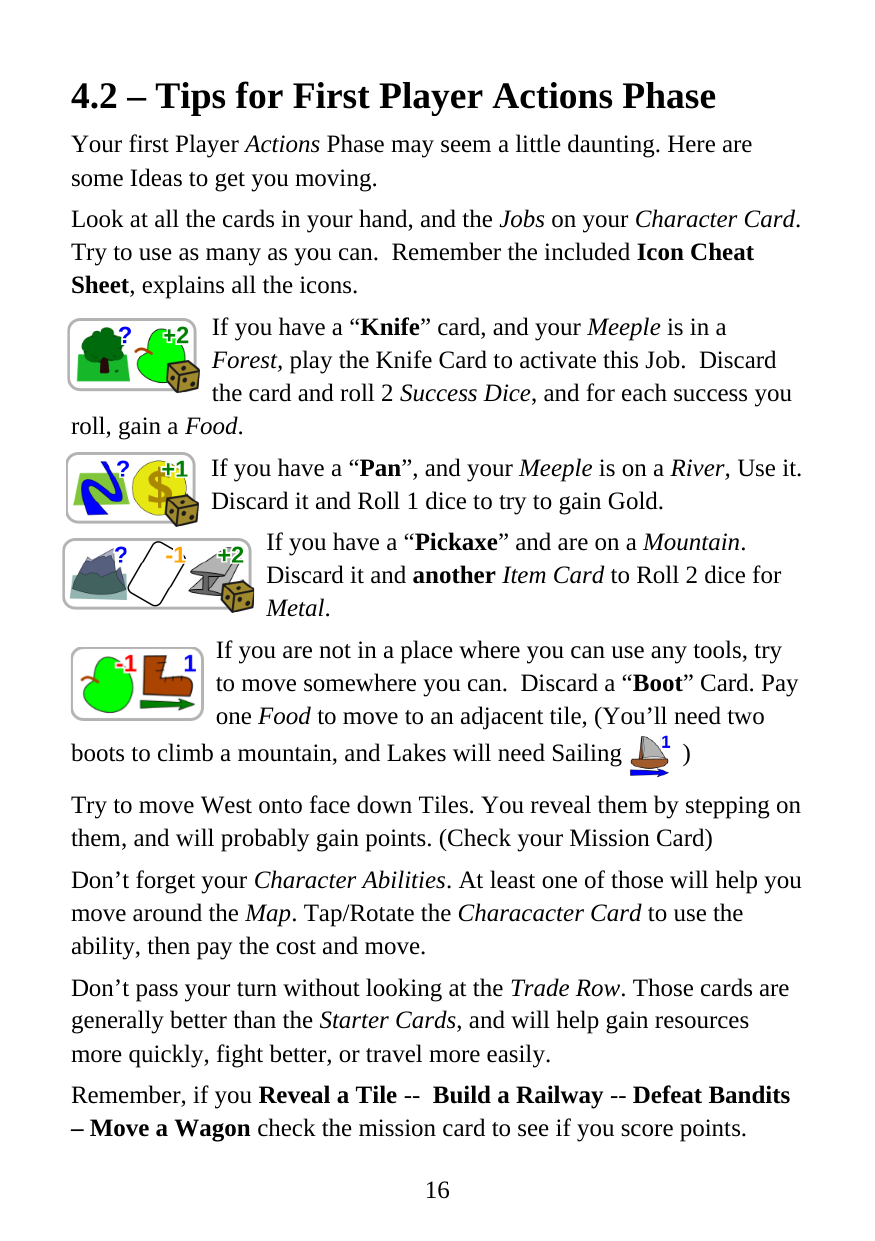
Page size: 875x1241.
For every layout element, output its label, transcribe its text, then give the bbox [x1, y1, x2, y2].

text Don’t forget your Character Abilities. At least one of those will help you move around the Map. Tap/Rotate the Characacter Card to use the ability, then pay the cost and move. [71, 865, 803, 960]
text If you are not in a place where you can use any tools, try to move somewhere you can. Discard a “Boot” Card. Pay one Food to move to an adjacent tile, (You’ll need two boots to climb a mountain, and Lakes will need Sailing ) [71, 635, 803, 777]
text Don’t pass your turn without looking at the Trade Row. Those cards are generally better than the Starter Cards, and will help gain resources more quickly, fight better, or travel more easily. [71, 973, 803, 1067]
text If you have a “Pickaxe” and are on a Mountain. Discard it and another Item Card to Roll 2 dice for Metal. [71, 527, 803, 622]
text If you have a “Pan”, and your Meeple is on a River, Use it. Discard it and Roll 1 dice to try to gain Gold. [199, 453, 803, 514]
text Try to move West onto face down Tiles. You reveal them by stepping on them, and will probably gain points. (Check your Mission Card) [71, 790, 803, 852]
picture [70, 647, 204, 721]
picture [66, 452, 199, 527]
picture [628, 734, 671, 778]
text If you have a “Knife” card, and your Meeple is in a Forest, play the Knife Card to activate this Job. Discard the card and roll 2 Success Dice, and for each success you roll, gain a Food. [71, 312, 803, 440]
text Remember, if you Reveal a Tile -- Build a Railway -- Defeat Bandits – Move a Wagon check the mission card to see if you score points. [71, 1080, 803, 1142]
text Look at all the cards in your hand, and the Jobs on your Character Card. Try to use as many as you can. Remember the included Icon Cheat Sheet, explains all the icons. [71, 204, 803, 299]
picture [62, 538, 255, 613]
text Your first Player Actions Phase may seem a little daunting. Here are some Ideas to get you moving. [71, 129, 803, 191]
picture [67, 318, 200, 393]
subtitle 4.2 – Tips for First Player Actions Phase [71, 74, 803, 117]
